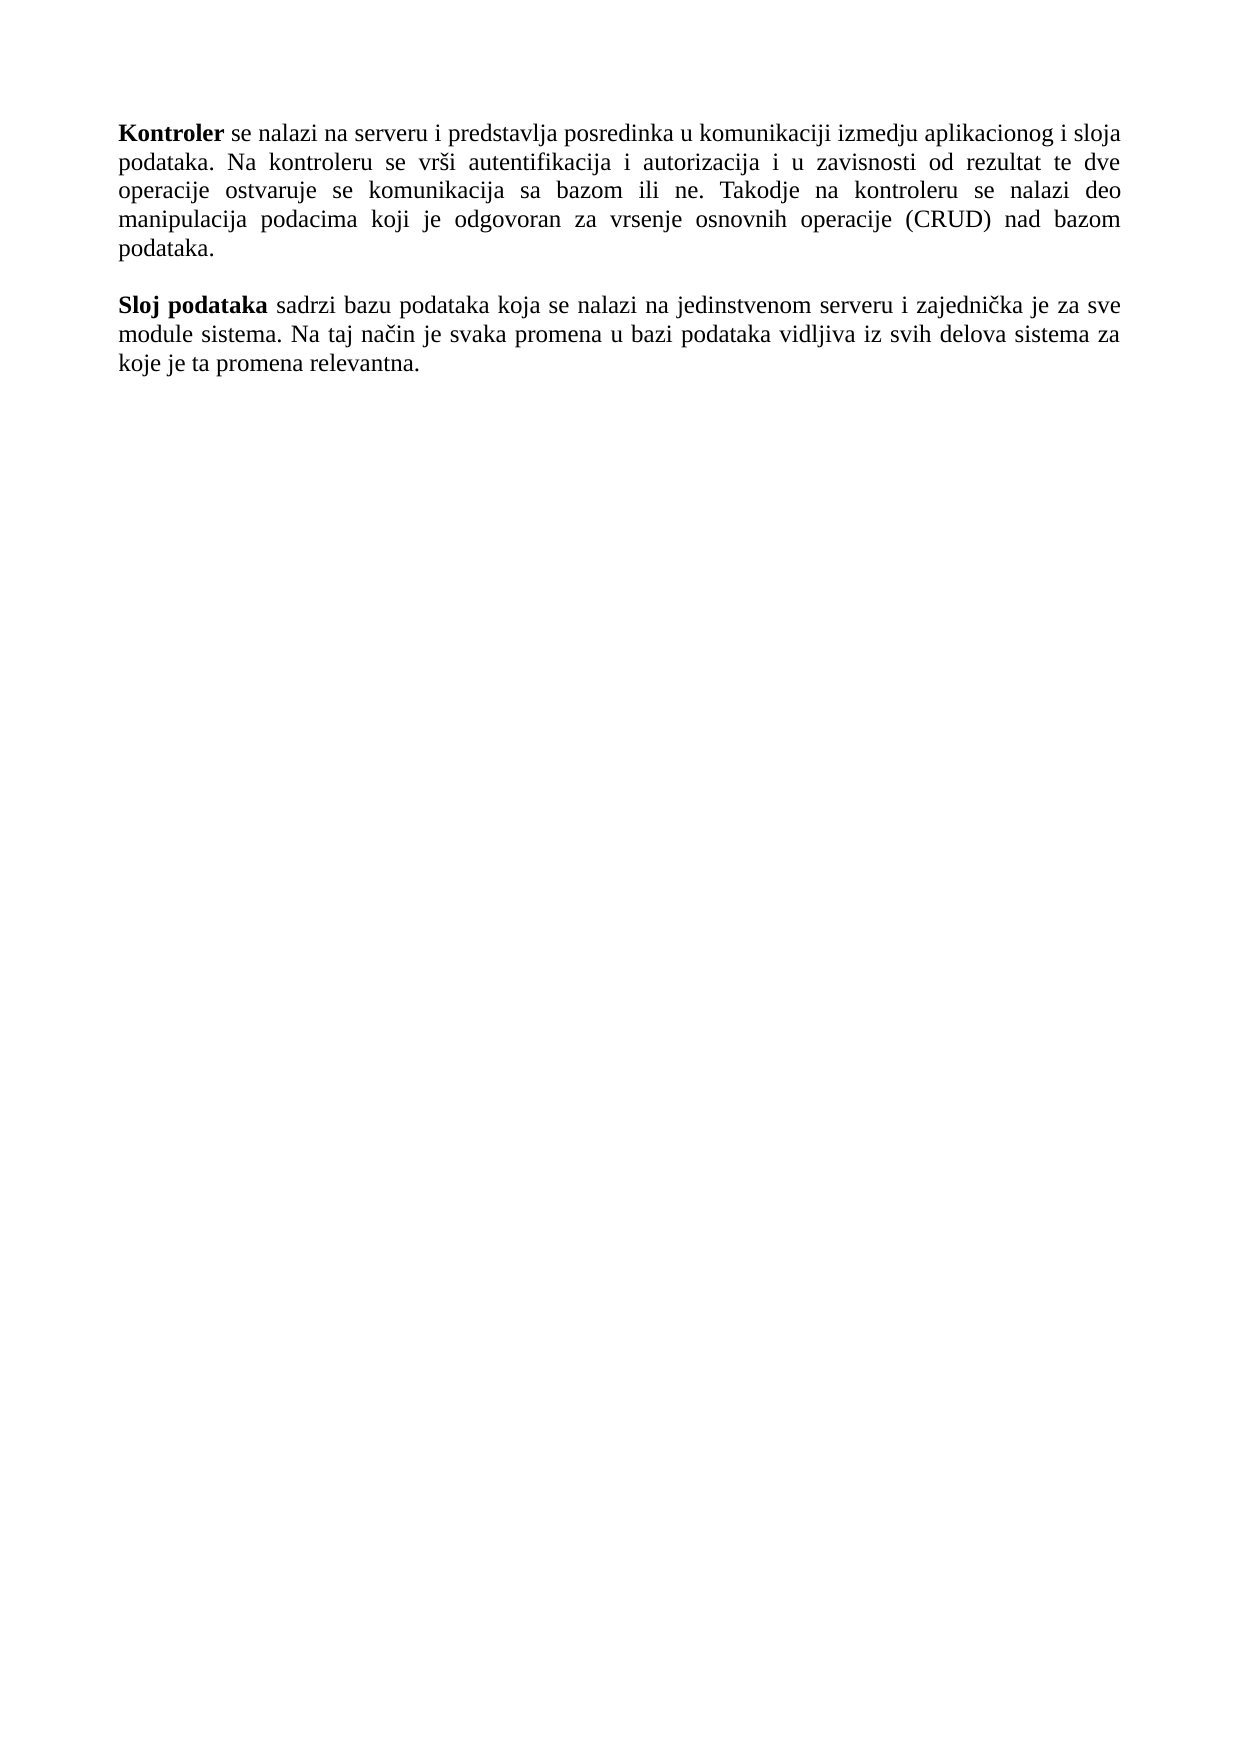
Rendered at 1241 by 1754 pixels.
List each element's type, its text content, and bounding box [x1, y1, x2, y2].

text Kontroler se nalazi na serveru i predstavlja posredinka u komunikaciji izmedju aplikacionog i sloja podataka. Na kontroleru se vrši autentifikacija i autorizacija i u zavisnosti od rezultat te dve operacije ostvaruje se komunikacija sa bazom ili ne. Takodje na kontroleru se nalazi deo manipulacija podacima koji je odgovoran za vrsenje osnovnih operacije (CRUD) nad bazom podataka. [118, 118, 1122, 262]
text Sloj podataka sadrzi bazu podataka koja se nalazi na jedinstvenom serveru i zajednička je za sve module sistema. Na taj način je svaka promena u bazi podataka vidljiva iz svih delova sistema za koje je ta promena relevantna. [118, 291, 1122, 377]
